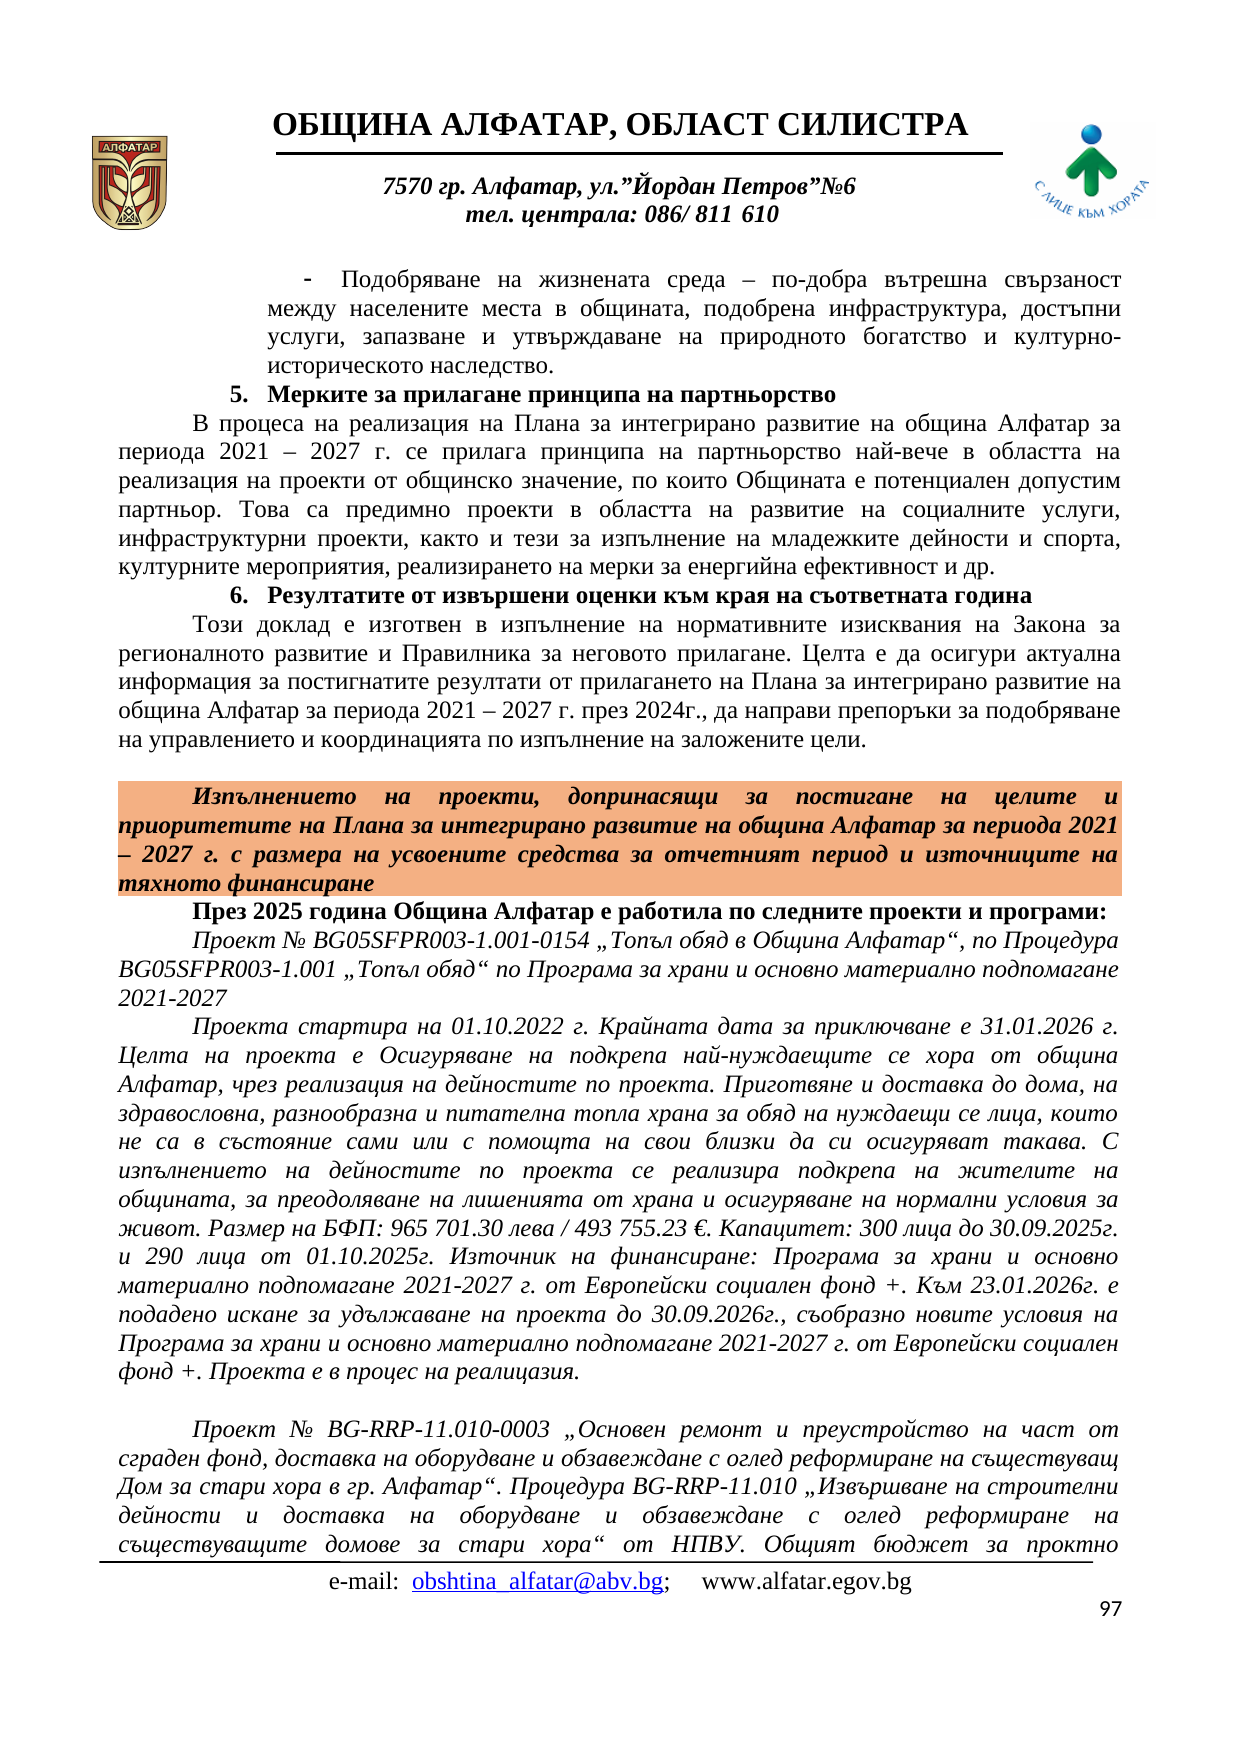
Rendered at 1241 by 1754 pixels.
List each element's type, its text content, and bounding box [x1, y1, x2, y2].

text През 2025 година Община Алфатар е работила по следните проекти и програми: [118, 896, 1122, 925]
text Проект № BG05SFPR003-1.001-0154 „Топъл обяд в Община Алфатар“, по Процедура BG05SFPR003-1.001 „Топъл обяд“ по Програма за храни и основно материално подпомагане 2021-2027 [118, 925, 1122, 1011]
text Изпълнението на проекти, допринасящи за постигане на целите и приоритетите на Плана за интегрирано развитие на община Алфатар за периода 2021 – 2027 г. с размера на усвоените средства за отчетният период и източниците на тяхното финансиране [118, 781, 1122, 896]
text В процеса на реализация на Плана за интегрирано развитие на община Алфатар за периода 2021 – 2027 г. се прилага принципа на партньорство най-вече в областта на реализация на проекти от общинско значение, по които Общината е потенциален допустим партньор. Това са предимно проекти в областта на развитие на социалните услуги, инфраструктурни проекти, както и тези за изпълнение на младежките дейности и спорта, културните мероприятия, реализирането на мерки за енергийна ефективност и др. [118, 408, 1122, 580]
list Подобряване на жизнената среда – по-добра вътрешна свързаност между населените места в общината, подобрена инфраструктура, достъпни услуги, запазване и утвърждаване на природното богатство и културно-историческото наследство. [229, 264, 1122, 379]
text Проекта стартира на 01.10.2022 г. Крайната дата за приключване е 31.01.2026 г. Целта на проекта е Осигуряване на подкрепа най-нуждаещите се хора от община Алфатар, чрез реализация на дейностите по проекта. Приготвяне и доставка до дома, на здравословна, разнообразна и питателна топла храна за обяд на нуждаещи се лица, които не са в състояние сами или с помощта на свои близки да си осигуряват такава. С изпълнението на дейностите по проекта се реализира подкрепа на жителите на общината, за преодоляване на лишенията от храна и осигуряване на нормални условия за живот. Размер на БФП: 965 701.30 лева / 493 755.23 €. Капацитет: 300 лица до 30.09.2025г. и 290 лица от 01.10.2025г. Източник на финансиране: Програма за храни и основно материално подпомагане 2021-2027 г. от Европейски социален фонд +. Към 23.01.2026г. е подадено искане за удължаване на проекта до 30.09.2026г., съобразно новите условия на Програма за храни и основно материално подпомагане 2021-2027 г. от Европейски социален фонд +. Проекта е в процес на реалицазия. [118, 1011, 1122, 1385]
list Резултатите от извършени оценки към края на съответната година [156, 580, 1122, 609]
list Мерките за прилагане принципа на партньорство [156, 379, 1122, 408]
text Проект № BG-RRP-11.010-0003 „Основен ремонт и преустройство на част от сграден фонд, доставка на оборудване и обзавеждане с оглед реформиране на съществуващ Дом за стари хора в гр. Алфатар“. Процедура BG-RRP-11.010 „Извършване на строителни дейности и доставка на оборудване и обзавеждане с оглед реформиране на съществуващите домове за стари хора“ от НПВУ. Общият бюджет за проктно [118, 1414, 1122, 1558]
text Този доклад е изготвен в изпълнение на нормативните изисквания на Закона за регионалното развитие и Правилника за неговото прилагане. Целта е да осигури актуална информация за постигнатите резултати от прилагането на Плана за интегрирано развитие на община Алфатар за периода 2021 – 2027 г. през 2024г., да направи препоръки за подобряване на управлението и координацията по изпълнение на заложените цели. [118, 609, 1122, 753]
